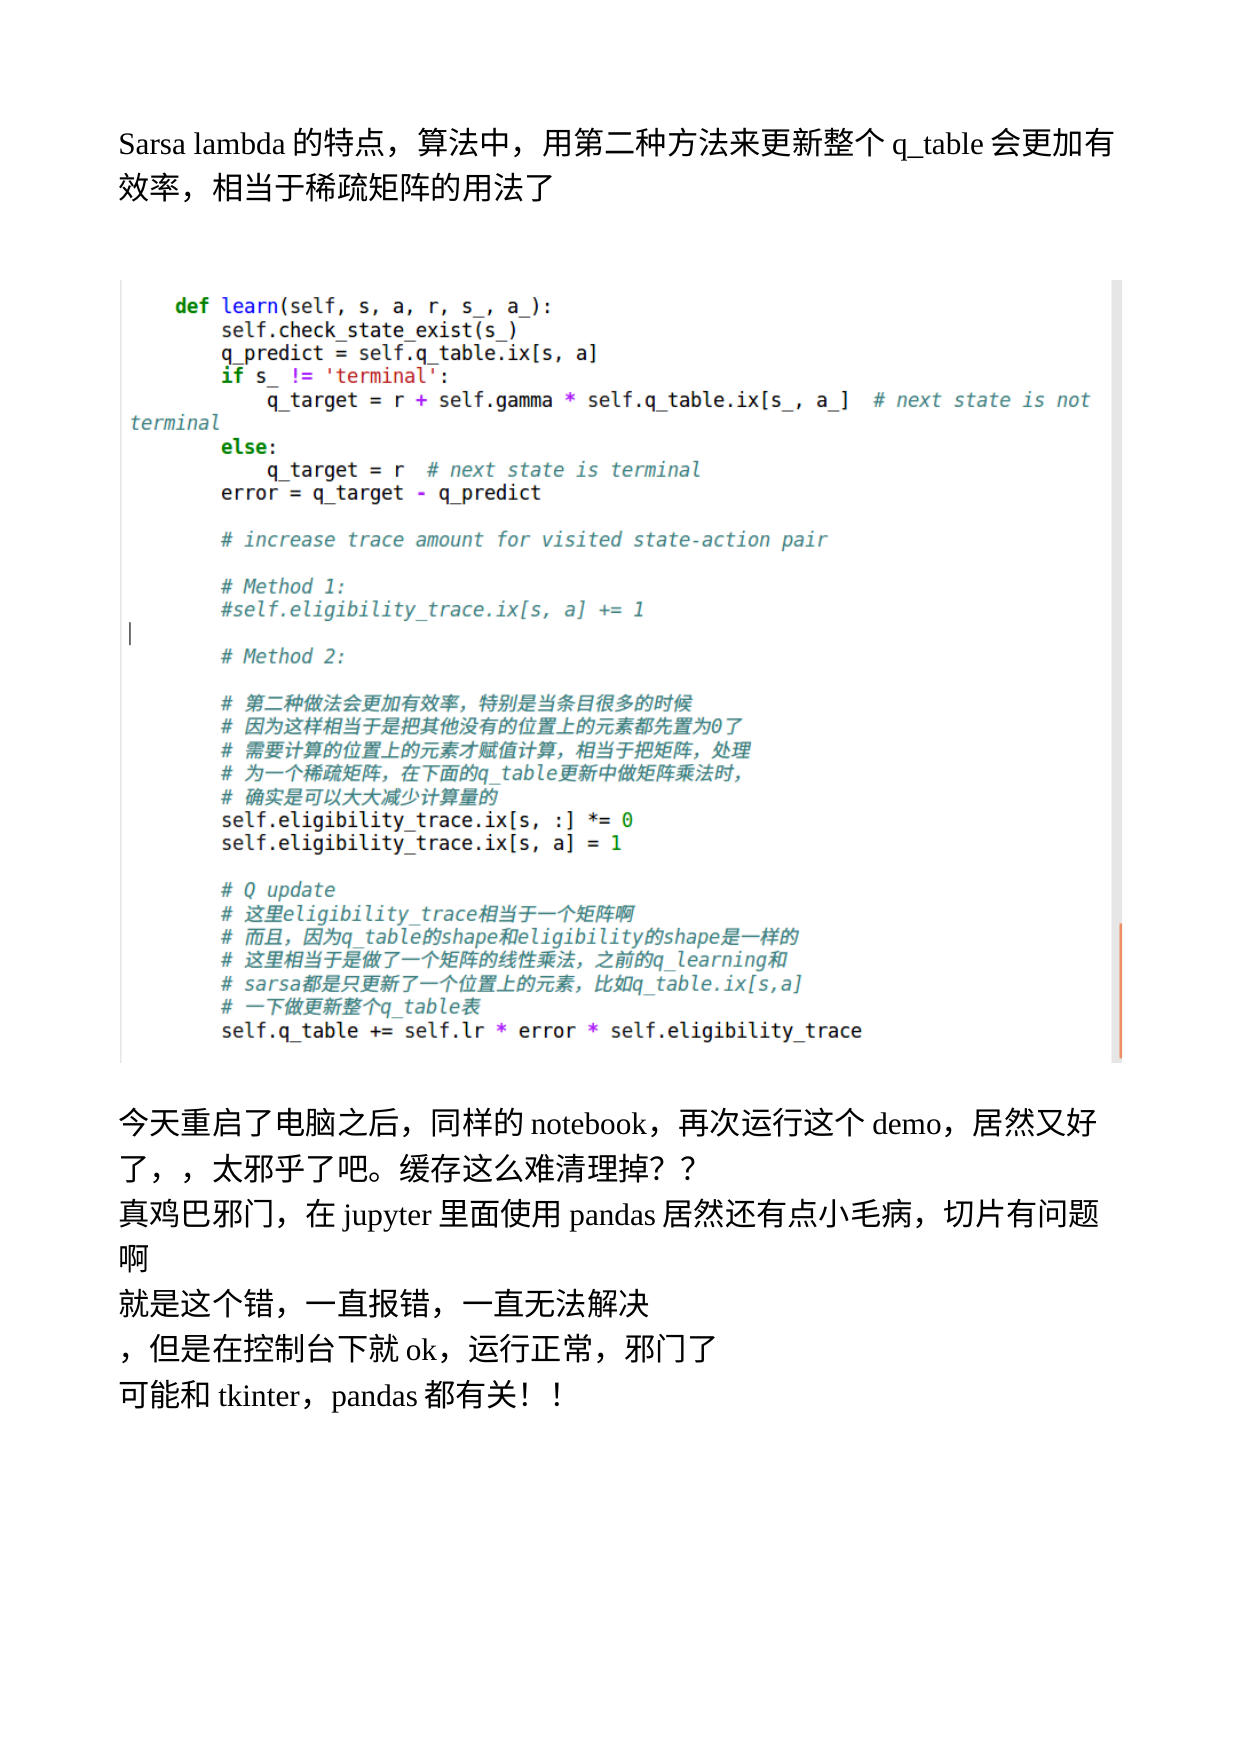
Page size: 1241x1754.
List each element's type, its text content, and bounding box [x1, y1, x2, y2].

picture [118, 280, 1123, 1063]
text 真鸡巴邪门，在jupyter里面使用pandas居然还有点小毛病，切片有问题啊 [118, 1189, 1122, 1279]
text Sarsa lambda的特点，算法中，用第二种方法来更新整个q_table会更加有效率，相当于稀疏矩阵的用法了 [118, 118, 1122, 208]
text ，但是在控制台下就ok，运行正常，邪门了 [118, 1324, 1122, 1370]
text 可能和tkinter，pandas都有关！！ [118, 1370, 1122, 1415]
text 就是这个错，一直报错，一直无法解决 [118, 1279, 1122, 1324]
text 今天重启了电脑之后，同样的notebook，再次运行这个demo，居然又好了，，太邪乎了吧。缓存这么难清理掉？？ [118, 1098, 1122, 1189]
